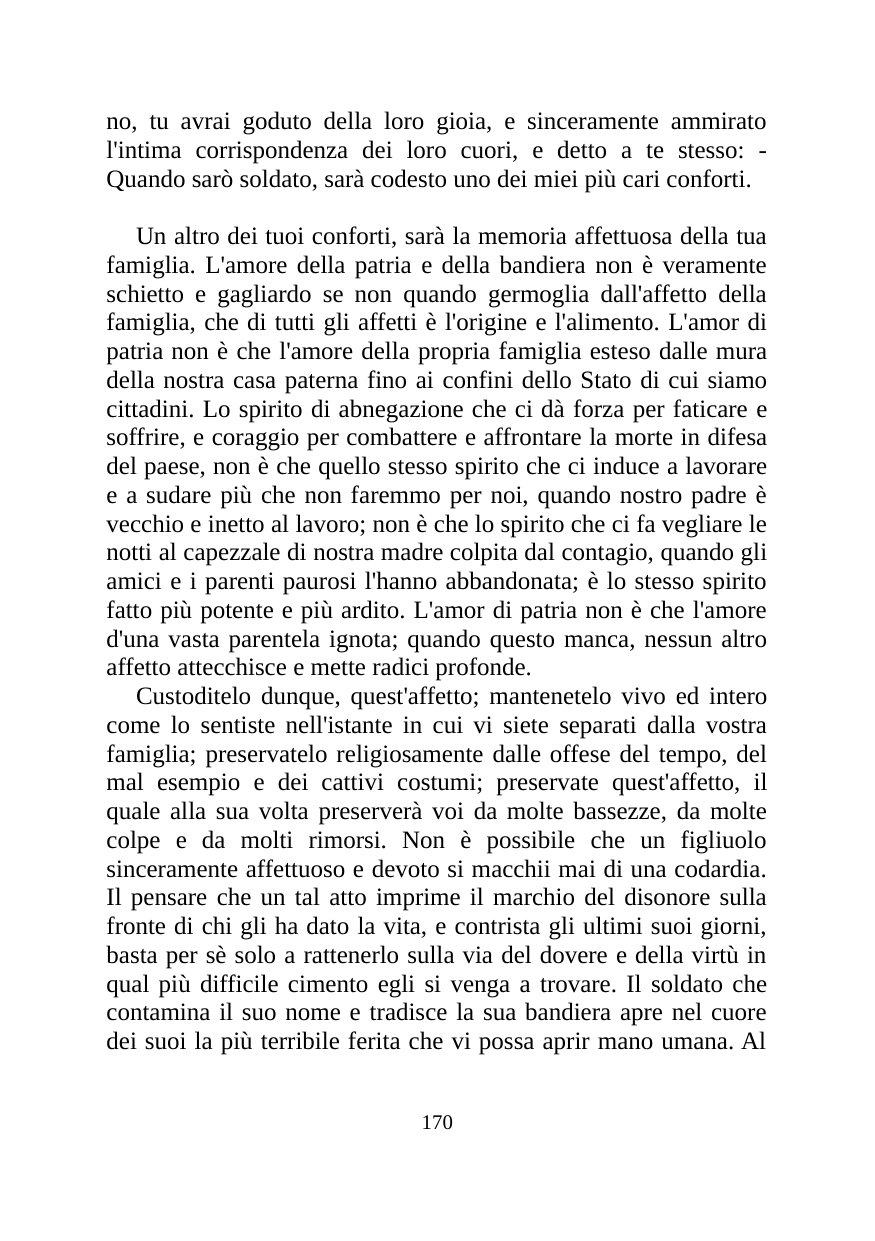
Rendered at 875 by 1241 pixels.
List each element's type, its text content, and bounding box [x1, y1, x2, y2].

text Custoditelo dunque, quest'affetto; mantenetelo vivo ed intero come lo sentiste nell'istante in cui vi siete separati dalla vostra famiglia; preservatelo religiosamente dalle offese del tempo, del mal esempio e dei cattivi costumi; preservate quest'affetto, il quale alla sua volta preserverà voi da molte bassezze, da molte colpe e da molti rimorsi. Non è possibile che un figliuolo sinceramente affettuoso e devoto si macchii mai di una codardia. Il pensare che un tal atto imprime il marchio del disonore sulla fronte di chi gli ha dato la vita, e contrista gli ultimi suoi giorni, basta per sè solo a rattenerlo sulla via del dovere e della virtù in qual più difficile cimento egli si venga a trovare. Il soldato che contamina il suo nome e tradisce la sua bandiera apre nel cuore dei suoi la più terribile ferita che vi possa aprir mano umana. Al [106, 681, 768, 1055]
text Un altro dei tuoi conforti, sarà la memoria affettuosa della tua famiglia. L'amore della patria e della bandiera non è veramente schietto e gagliardo se non quando germoglia dall'affetto della famiglia, che di tutti gli affetti è l'origine e l'alimento. L'amor di patria non è che l'amore della propria famiglia esteso dalle mura della nostra casa paterna fino ai confini dello Stato di cui siamo cittadini. Lo spirito di abnegazione che ci dà forza per faticare e soffrire, e coraggio per combattere e affrontare la morte in difesa del paese, non è che quello stesso spirito che ci induce a lavorare e a sudare più che non faremmo per noi, quando nostro padre è vecchio e inetto al lavoro; non è che lo spirito che ci fa vegliare le notti al capezzale di nostra madre colpita dal contagio, quando gli amici e i parenti paurosi l'hanno abbandonata; è lo stesso spirito fatto più potente e più ardito. L'amor di patria non è che l'amore d'una vasta parentela ignota; quando questo manca, nessun altro affetto attecchisce e mette radici profonde. [106, 221, 768, 681]
text no, tu avrai goduto della loro gioia, e sinceramente ammirato l'intima corrispondenza dei loro cuori, e detto a te stesso: - Quando sarò soldato, sarà codesto uno dei miei più cari conforti. [106, 106, 768, 192]
